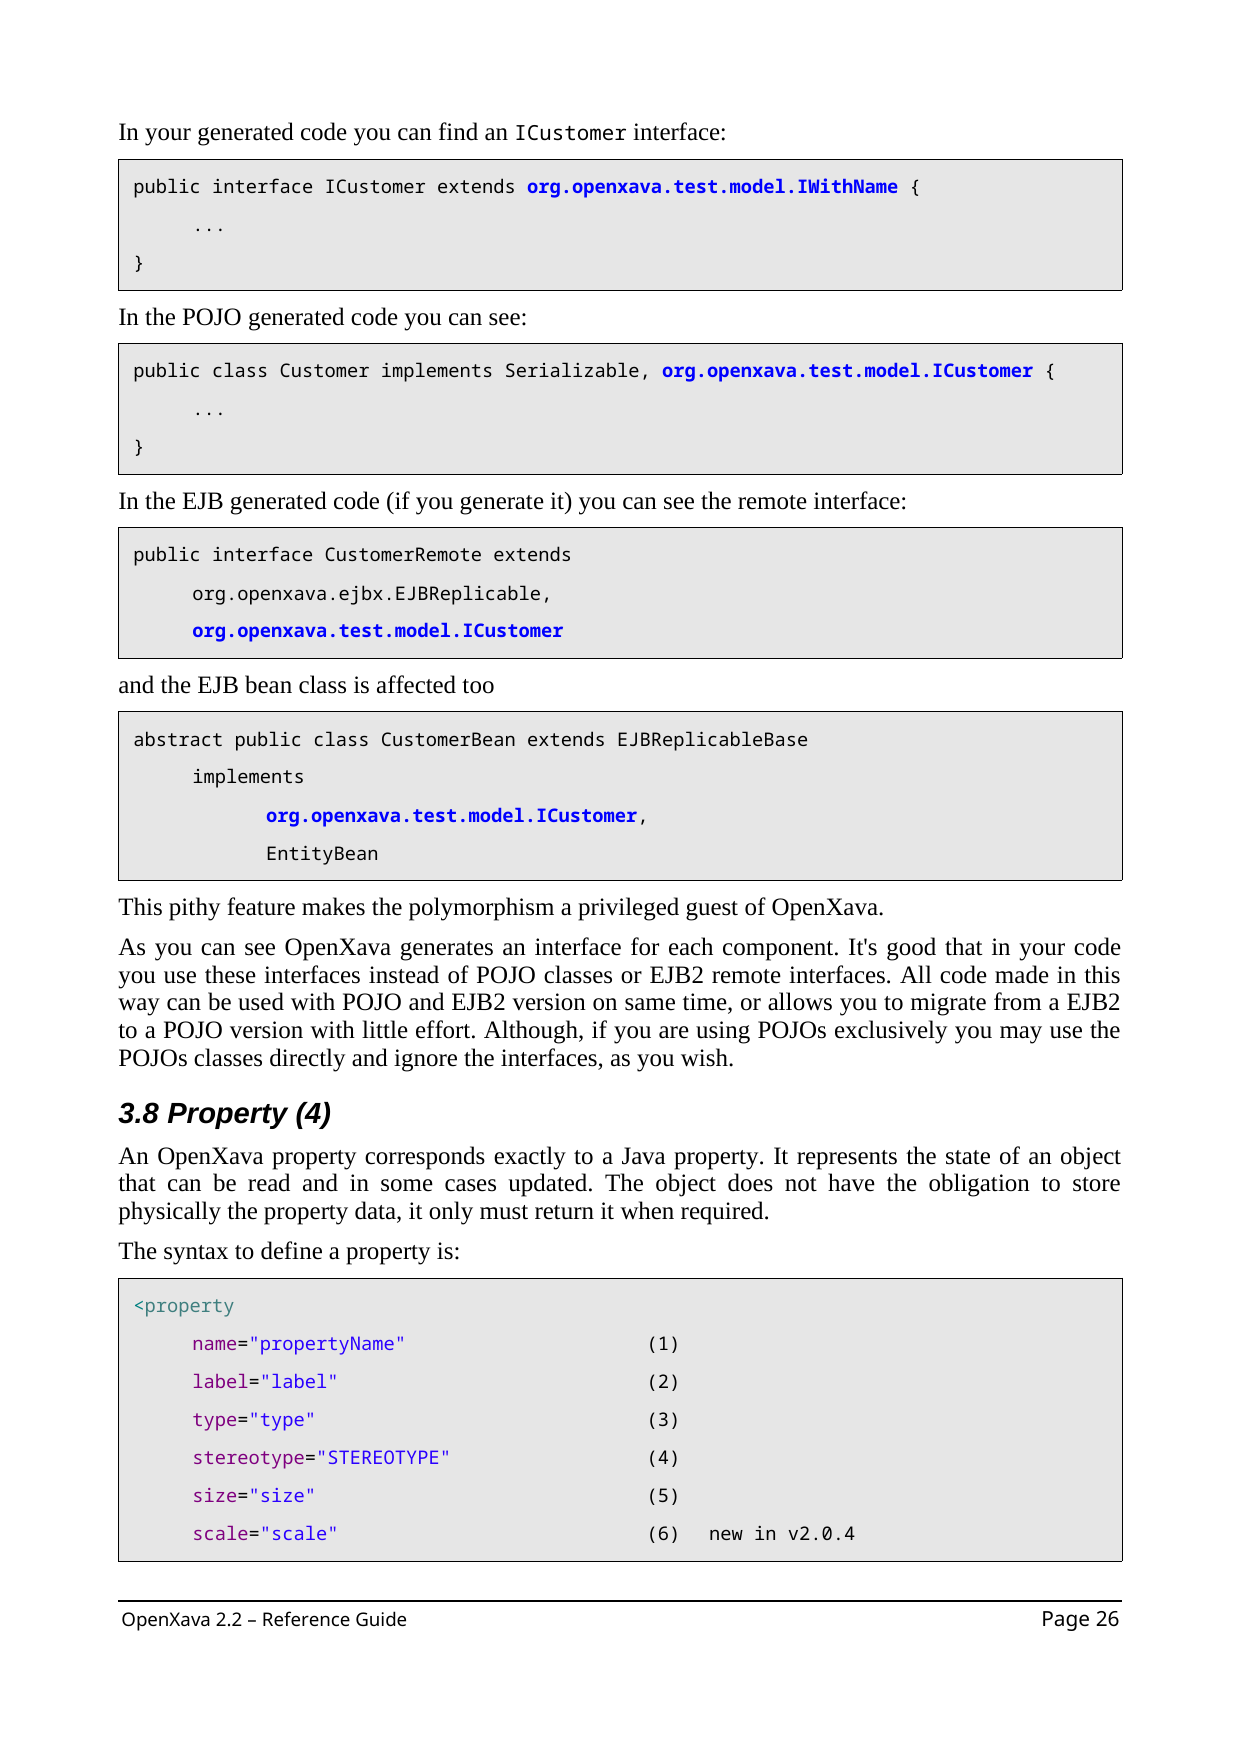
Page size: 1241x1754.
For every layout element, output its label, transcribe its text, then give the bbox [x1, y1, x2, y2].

text As you can see OpenXava generates an interface for each component. It's good that in your code you use these interfaces instead of POJO classes or EJB2 remote interfaces. All code made in this way can be used with POJO and EJB2 version on same time, or allows you to migrate from a EJB2 to a POJO version with little effort. Although, if you are using POJOs exclusively you may use the POJOs classes directly and ignore the interfaces, as you wish. [118, 933, 1122, 1072]
text public interface CustomerRemote extends [119, 528, 1122, 565]
text name="propertyName" (1) [119, 1316, 1122, 1354]
text abstract public class CustomerBean extends EJBReplicableBase [119, 712, 1122, 749]
text org.openxava.test.model.ICustomer, [119, 787, 1122, 825]
text <property [119, 1279, 1122, 1316]
subtitle Property (4) [118, 1097, 1122, 1129]
text In the POJO generated code you can see: [118, 303, 1122, 330]
text In the EJB generated code (if you generate it) you can see the remote interface: [118, 487, 1122, 514]
text The syntax to define a property is: [118, 1237, 1122, 1265]
text and the EJB bean class is affected too [118, 671, 1122, 698]
text org.openxava.test.model.ICustomer [119, 603, 1122, 658]
text size="size" (5) [119, 1468, 1122, 1506]
text org.openxava.ejbx.EJBReplicable, [119, 565, 1122, 603]
text type="type" (3) [119, 1392, 1122, 1430]
text } [119, 235, 1122, 290]
text public interface ICustomer extends org.openxava.test.model.IWithName { [119, 160, 1122, 197]
text ... [119, 381, 1122, 419]
text This pithy feature makes the polymorphism a privileged guest of OpenXava. [118, 893, 1122, 921]
text scale="scale" (6) new in v2.0.4 [119, 1506, 1122, 1561]
text implements [119, 749, 1122, 787]
text label="label" (2) [119, 1354, 1122, 1392]
text An OpenXava property corresponds exactly to a Java property. It represents the state of an object that can be read and in some cases updated. The object does not have the obligation to store physically the property data, it only must return it when required. [118, 1142, 1122, 1225]
text EntityBean [119, 825, 1122, 880]
text } [119, 419, 1122, 474]
text ... [119, 197, 1122, 235]
text stereotype="STEREOTYPE" (4) [119, 1430, 1122, 1468]
text public class Customer implements Serializable, org.openxava.test.model.ICustomer { [119, 344, 1122, 381]
text In your generated code you can find an ICustomer interface: [118, 118, 1122, 146]
